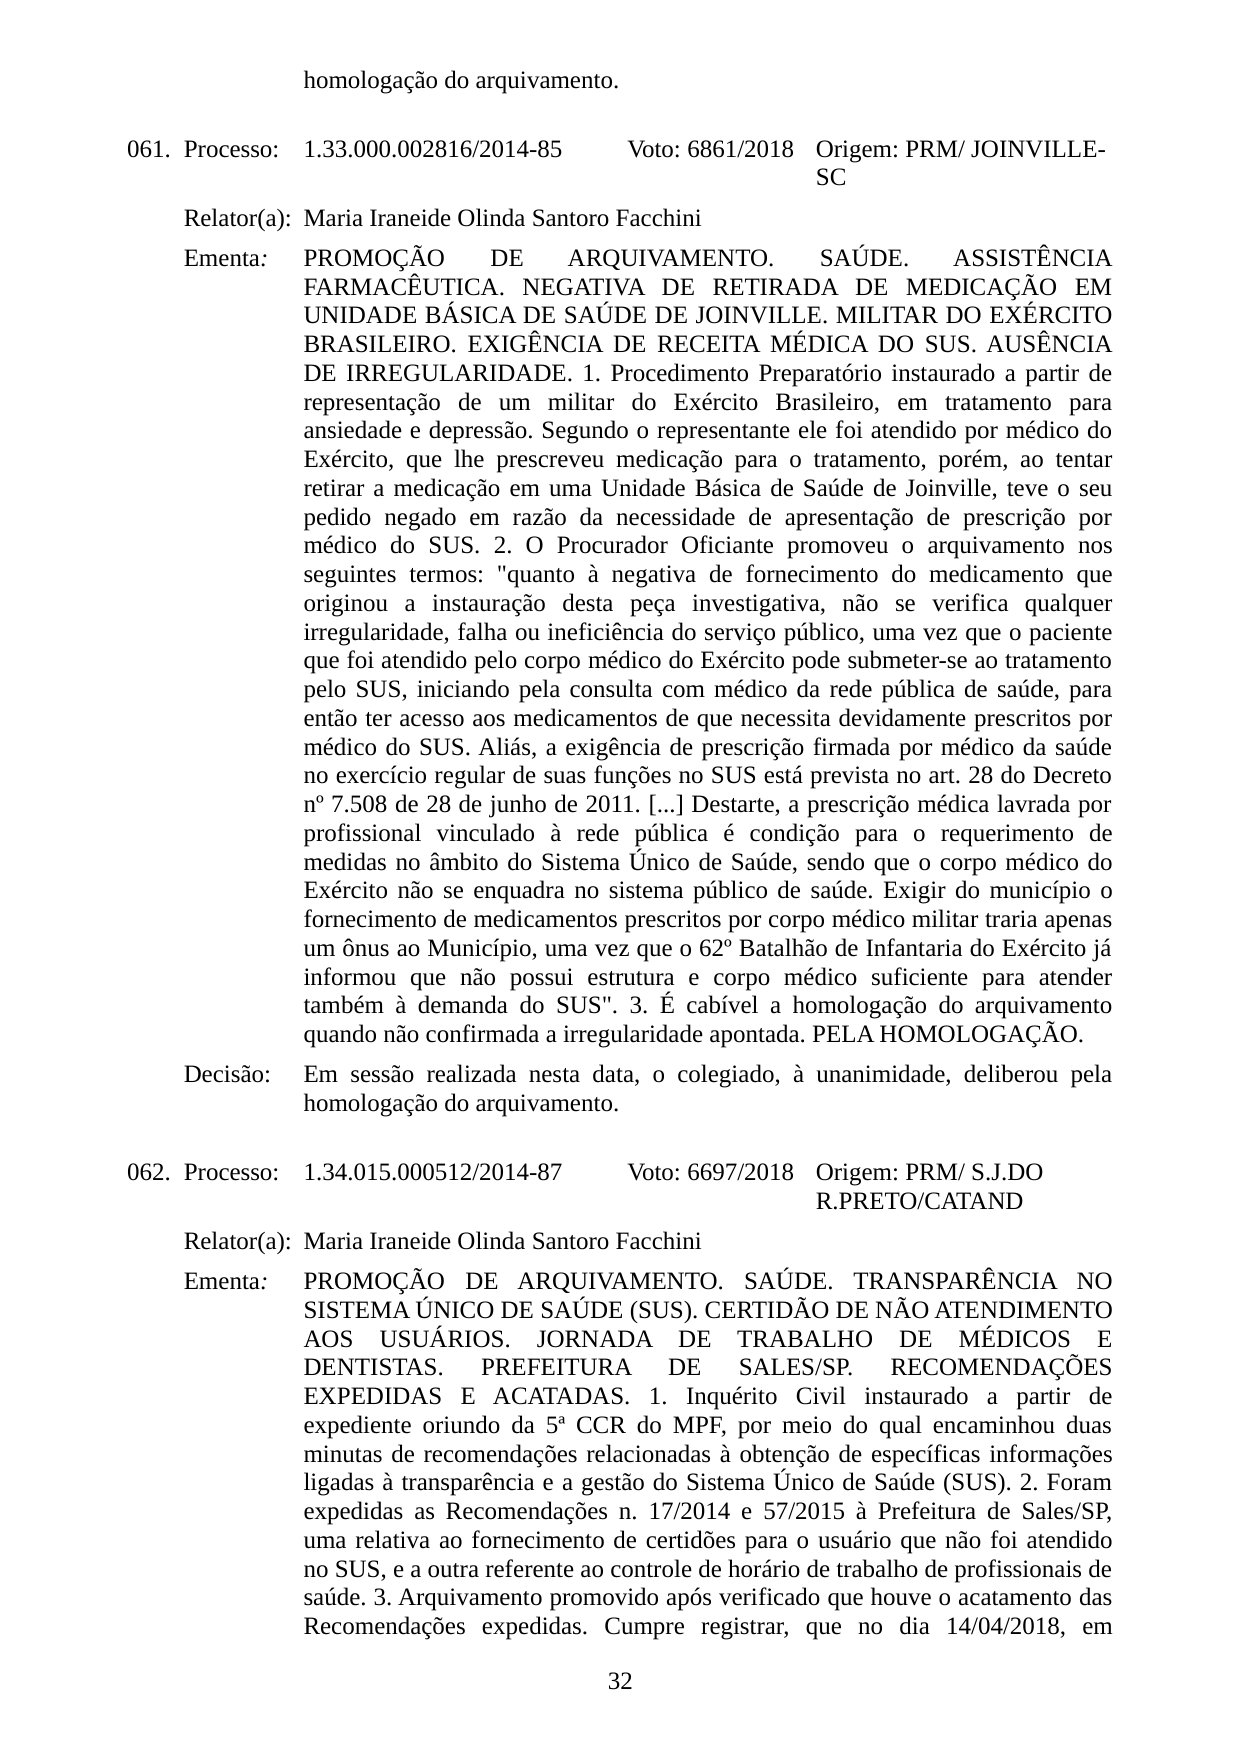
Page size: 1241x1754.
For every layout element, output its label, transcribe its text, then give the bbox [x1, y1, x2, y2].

table_cell [178, 59, 298, 99]
table_header Processo: [178, 1151, 298, 1220]
table_header Voto: 6697/2018 [621, 1151, 810, 1220]
table_cell homologação do arquivamento. [298, 59, 1119, 99]
table_cell [121, 59, 178, 99]
table_cell Relator(a): [178, 197, 298, 237]
table_cell Maria Iraneide Olinda Santoro Facchini [298, 1220, 1119, 1261]
table_cell [121, 1220, 178, 1261]
table_header Voto: 6861/2018 [621, 128, 810, 197]
table_cell Ementa: [178, 1261, 298, 1646]
table_cell [121, 237, 178, 1054]
table_header 1.34.015.000512/2014-87 [298, 1151, 621, 1220]
table_cell PROMOÇÃO DE ARQUIVAMENTO. SAÚDE. TRANSPARÊNCIA NO SISTEMA ÚNICO DE SAÚDE (SUS). CERTIDÃO DE NÃO ATENDIMENTO AOS USUÁRIOS. JORNADA DE TRABALHO DE MÉDICOS E DENTISTAS. PREFEITURA DE SALES/SP. RECOMENDAÇÕES EXPEDIDAS E ACATADAS. 1. Inquérito Civil instaurado a partir de expediente oriundo da 5ª CCR do MPF, por meio do qual encaminhou duas minutas de recomendações relacionadas à obtenção de específicas informações ligadas à transparência e a gestão do Sistema Único de Saúde (SUS). 2. Foram expedidas as Recomendações n. 17/2014 e 57/2015 à Prefeitura de Sales/SP, uma relativa ao fornecimento de certidões para o usuário que não foi atendido no SUS, e a outra referente ao controle de horário de trabalho de profissionais de saúde. 3. Arquivamento promovido após verificado que houve o acatamento das Recomendações expedidas. Cumpre registrar, que no dia 14/04/2018, em [298, 1261, 1119, 1646]
table_header 1.33.000.002816/2014-85 [298, 128, 621, 197]
table_cell Maria Iraneide Olinda Santoro Facchini [298, 197, 1119, 237]
table_cell [121, 1261, 178, 1646]
table_header Processo: [178, 128, 298, 197]
table_header 062. [121, 1151, 178, 1220]
table_header 061. [121, 128, 178, 197]
table_header Origem: PRM/ JOINVILLE-SC [810, 128, 1119, 197]
table_cell Ementa: [178, 237, 298, 1054]
table_cell [121, 197, 178, 237]
table_cell Em sessão realizada nesta data, o colegiado, à unanimidade, deliberou pela homologação do arquivamento. [298, 1054, 1119, 1123]
table_cell [121, 1054, 178, 1123]
table_cell Relator(a): [178, 1220, 298, 1261]
table_cell PROMOÇÃO DE ARQUIVAMENTO. SAÚDE. ASSISTÊNCIA FARMACÊUTICA. NEGATIVA DE RETIRADA DE MEDICAÇÃO EM UNIDADE BÁSICA DE SAÚDE DE JOINVILLE. MILITAR DO EXÉRCITO BRASILEIRO. EXIGÊNCIA DE RECEITA MÉDICA DO SUS. AUSÊNCIA DE IRREGULARIDADE. 1. Procedimento Preparatório instaurado a partir de representação de um militar do Exército Brasileiro, em tratamento para ansiedade e depressão. Segundo o representante ele foi atendido por médico do Exército, que lhe prescreveu medicação para o tratamento, porém, ao tentar retirar a medicação em uma Unidade Básica de Saúde de Joinville, teve o seu pedido negado em razão da necessidade de apresentação de prescrição por médico do SUS. 2. O Procurador Oficiante promoveu o arquivamento nos seguintes termos: "quanto à negativa de fornecimento do medicamento que originou a instauração desta peça investigativa, não se verifica qualquer irregularidade, falha ou ineficiência do serviço público, uma vez que o paciente que foi atendido pelo corpo médico do Exército pode submeter-se ao tratamento pelo SUS, iniciando pela consulta com médico da rede pública de saúde, para então ter acesso aos medicamentos de que necessita devidamente prescritos por médico do SUS. Aliás, a exigência de prescrição firmada por médico da saúde no exercício regular de suas funções no SUS está prevista no art. 28 do Decreto nº 7.508 de 28 de junho de 2011. [...] Destarte, a prescrição médica lavrada por profissional vinculado à rede pública é condição para o requerimento de medidas no âmbito do Sistema Único de Saúde, sendo que o corpo médico do Exército não se enquadra no sistema público de saúde. Exigir do município o fornecimento de medicamentos prescritos por corpo médico militar traria apenas um ônus ao Município, uma vez que o 62º Batalhão de Infantaria do Exército já informou que não possui estrutura e corpo médico suficiente para atender também à demanda do SUS". 3. É cabível a homologação do arquivamento quando não confirmada a irregularidade apontada. PELA HOMOLOGAÇÃO. [298, 237, 1119, 1054]
table_header Origem: PRM/ S.J.DO R.PRETO/CATAND [810, 1151, 1119, 1220]
table_cell Decisão: [178, 1054, 298, 1123]
